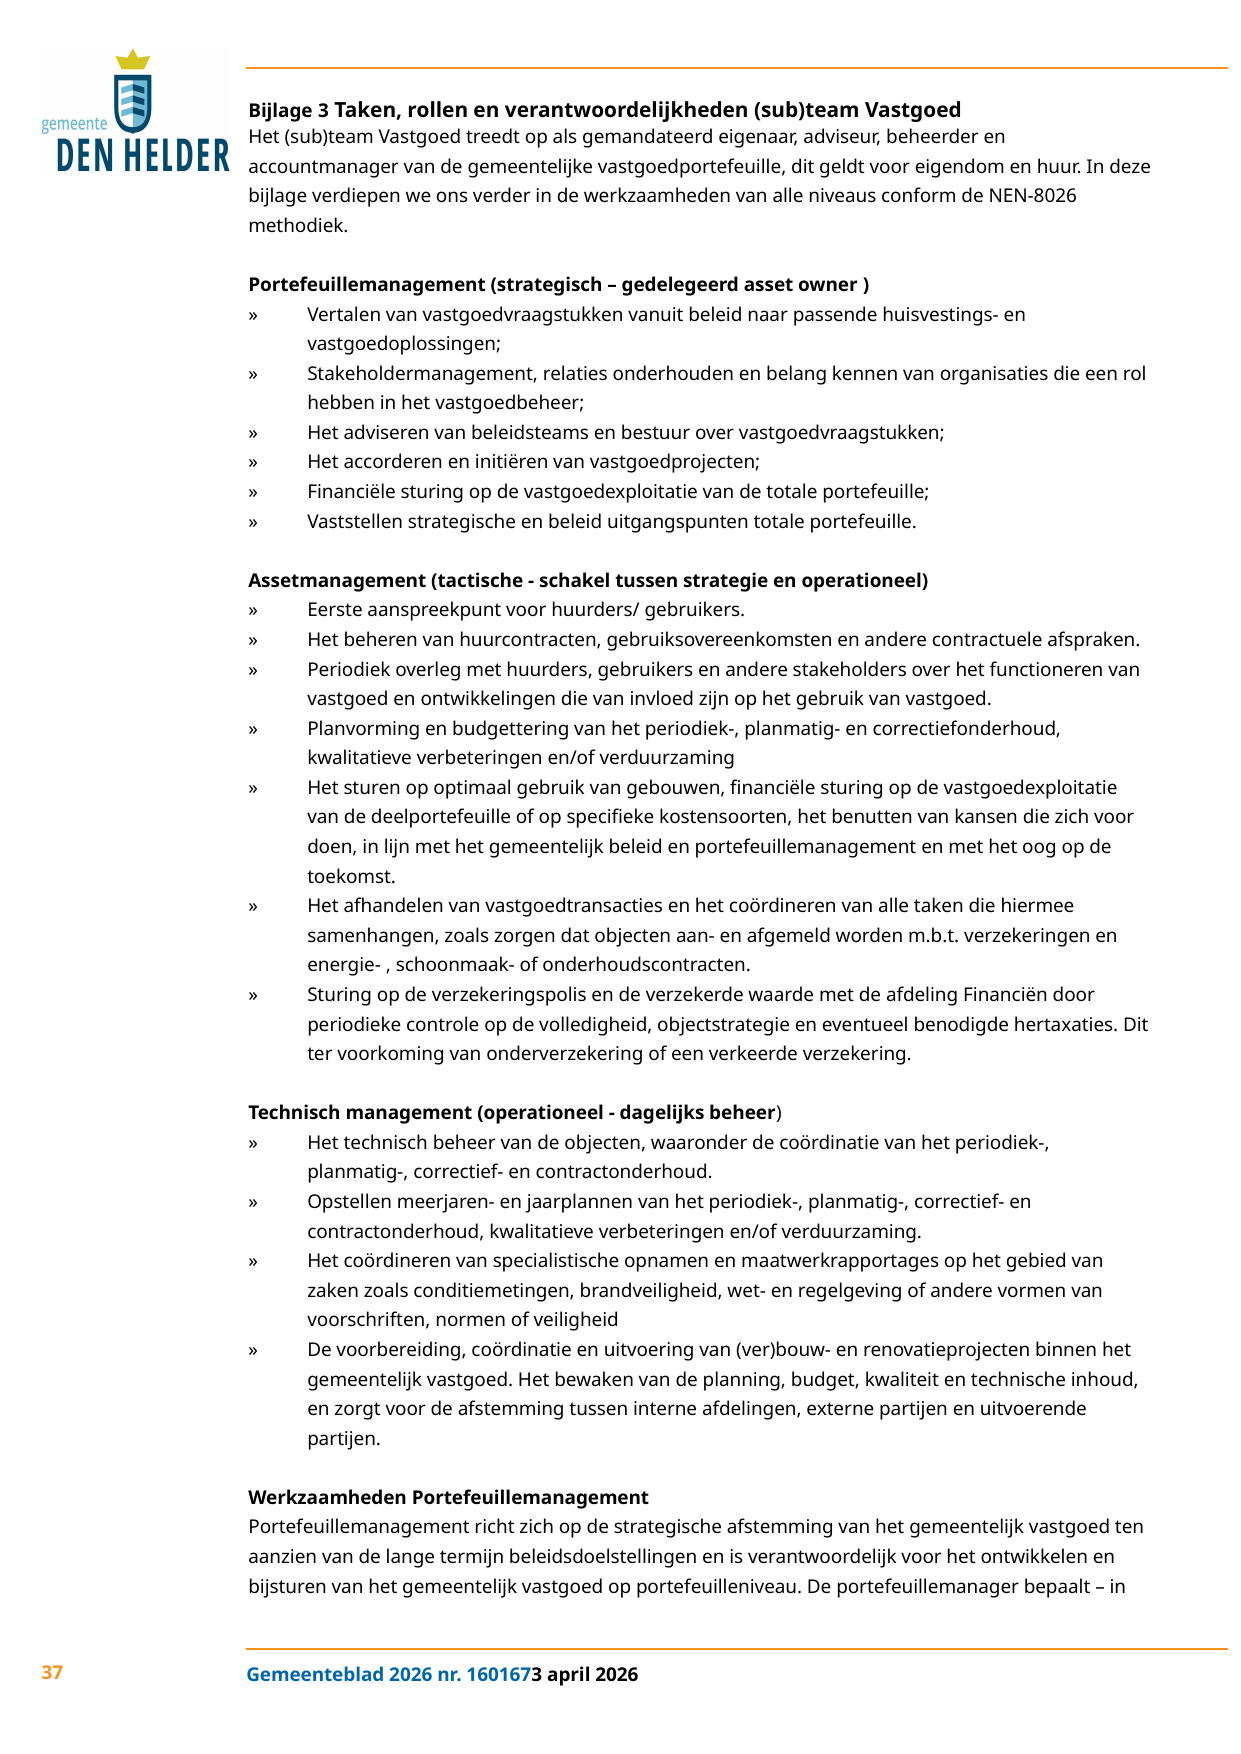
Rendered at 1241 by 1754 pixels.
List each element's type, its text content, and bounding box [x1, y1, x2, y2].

text Portefeuillemanagement richt zich op de strategische afstemming van het gemeentelijk vastgoed ten aanzien van de lange termijn beleidsdoelstellingen en is verantwoordelijk voor het ontwikkelen en bijsturen van het gemeentelijk vastgoed op portefeuilleniveau. De portefeuillemanager bepaalt – in [248, 1514, 1152, 1599]
list Stakeholdermanagement, relaties onderhouden en belang kennen van organisaties die een rol hebben in het vastgoedbeheer; [248, 360, 1152, 415]
list Vertalen van vastgoedvraagstukken vanuit beleid naar passende huisvestings- en vastgoedoplossingen; [248, 301, 1152, 356]
list Opstellen meerjaren- en jaarplannen van het periodiek-, planmatig-, correctief- en contractonderhoud, kwalitatieve verbeteringen en/of verduurzaming. [248, 1188, 1152, 1244]
picture [63, 144, 68, 165]
list Het accorderen en initiëren van vastgoedprojecten; [248, 449, 1152, 474]
picture [130, 157, 135, 172]
list Het technisch beheer van de objecten, waaronder de coördinatie van het periodiek-, planmatig-, correctief- en contractonderhoud. [248, 1129, 1152, 1184]
list Het sturen op optimaal gebruik van gebouwen, financiële sturing op de vastgoedexploitatie van de deelportefeuille of op specifieke kostensoorten, het benutten van kansen die zich voor doen, in lijn met het gemeentelijk beleid en portefeuillemanagement en met het oog op de toekomst. [248, 774, 1152, 889]
list Eerste aanspreekpunt voor huurders/ gebruikers. [248, 597, 1152, 622]
list Planvorming en budgettering van het periodiek-, planmatig- en correctiefonderhoud, kwalitatieve verbeteringen en/of verduurzaming [248, 715, 1152, 770]
list Het coördineren van specialistische opnamen en maatwerkrapportages op het gebied van zaken zoals conditiemetingen, brandveiligheid, wet- en regelgeving of andere vormen van voorschriften, normen of veiligheid [248, 1247, 1152, 1332]
list Het adviseren van beleidsteams en bestuur over vastgoedvraagstukken; [248, 419, 1152, 445]
text Bijlage 3 Taken, rollen en verantwoordelijkheden (sub)team Vastgoed [248, 95, 1152, 123]
text Assetmanagement (tactische - schakel tussen strategie en operationeel) [248, 567, 1152, 593]
list Financiële sturing op de vastgoedexploitatie van de totale portefeuille; [248, 478, 1152, 504]
list De voorbereiding, coördinatie en uitvoering van (ver)bouw- en renovatieprojecten binnen het gemeentelijk vastgoed. Het bewaken van de planning, budget, kwaliteit en technische inhoud, en zorgt voor de afstemming tussen interne afdelingen, externe partijen en uitvoerende partijen. [248, 1336, 1152, 1451]
picture [182, 144, 187, 165]
text Technisch management (operationeel - dagelijks beheer) [248, 1099, 1152, 1125]
text Het (sub)team Vastgoed treedt op als gemandateerd eigenaar, adviseur, beheerder en accountmanager van de gemeentelijke vastgoedportefeuille, dit geldt voor eigendom en huur. In deze bijlage verdiepen we ons verder in de werkzaamheden van alle niveaus conform de NEN-8026 methodiek. [248, 123, 1152, 238]
picture [100, 154, 106, 172]
picture [41, 47, 231, 172]
list Periodiek overleg met huurders, gebruikers en andere stakeholders over het functioneren van vastgoed en ontwikkelingen die van invloed zijn op het gebruik van vastgoed. [248, 656, 1152, 711]
text Portefeuillemanagement (strategisch – gedelegeerd asset owner ) [248, 271, 1152, 297]
list Het beheren van huurcontracten, gebruiksovereenkomsten en andere contractuele afspraken. [248, 626, 1152, 652]
list Het afhandelen van vastgoedtransacties en het coördineren van alle taken die hiermee samenhangen, zoals zorgen dat objecten aan- en afgemeld worden m.b.t. verzekeringen en energie- , schoonmaak- of onderhoudscontracten. [248, 892, 1152, 977]
list Vaststellen strategische en beleid uitgangspunten totale portefeuille. [248, 508, 1152, 534]
picture [220, 160, 224, 172]
text Werkzaamheden Portefeuillemanagement [248, 1484, 1152, 1510]
list Sturing op de verzekeringspolis en de verzekerde waarde met de afdeling Financiën door periodieke controle op de volledigheid, objectstrategie en eventueel benodigde hertaxaties. Dit ter voorkoming van onderverzekering of een verkeerde verzekering. [248, 981, 1152, 1066]
